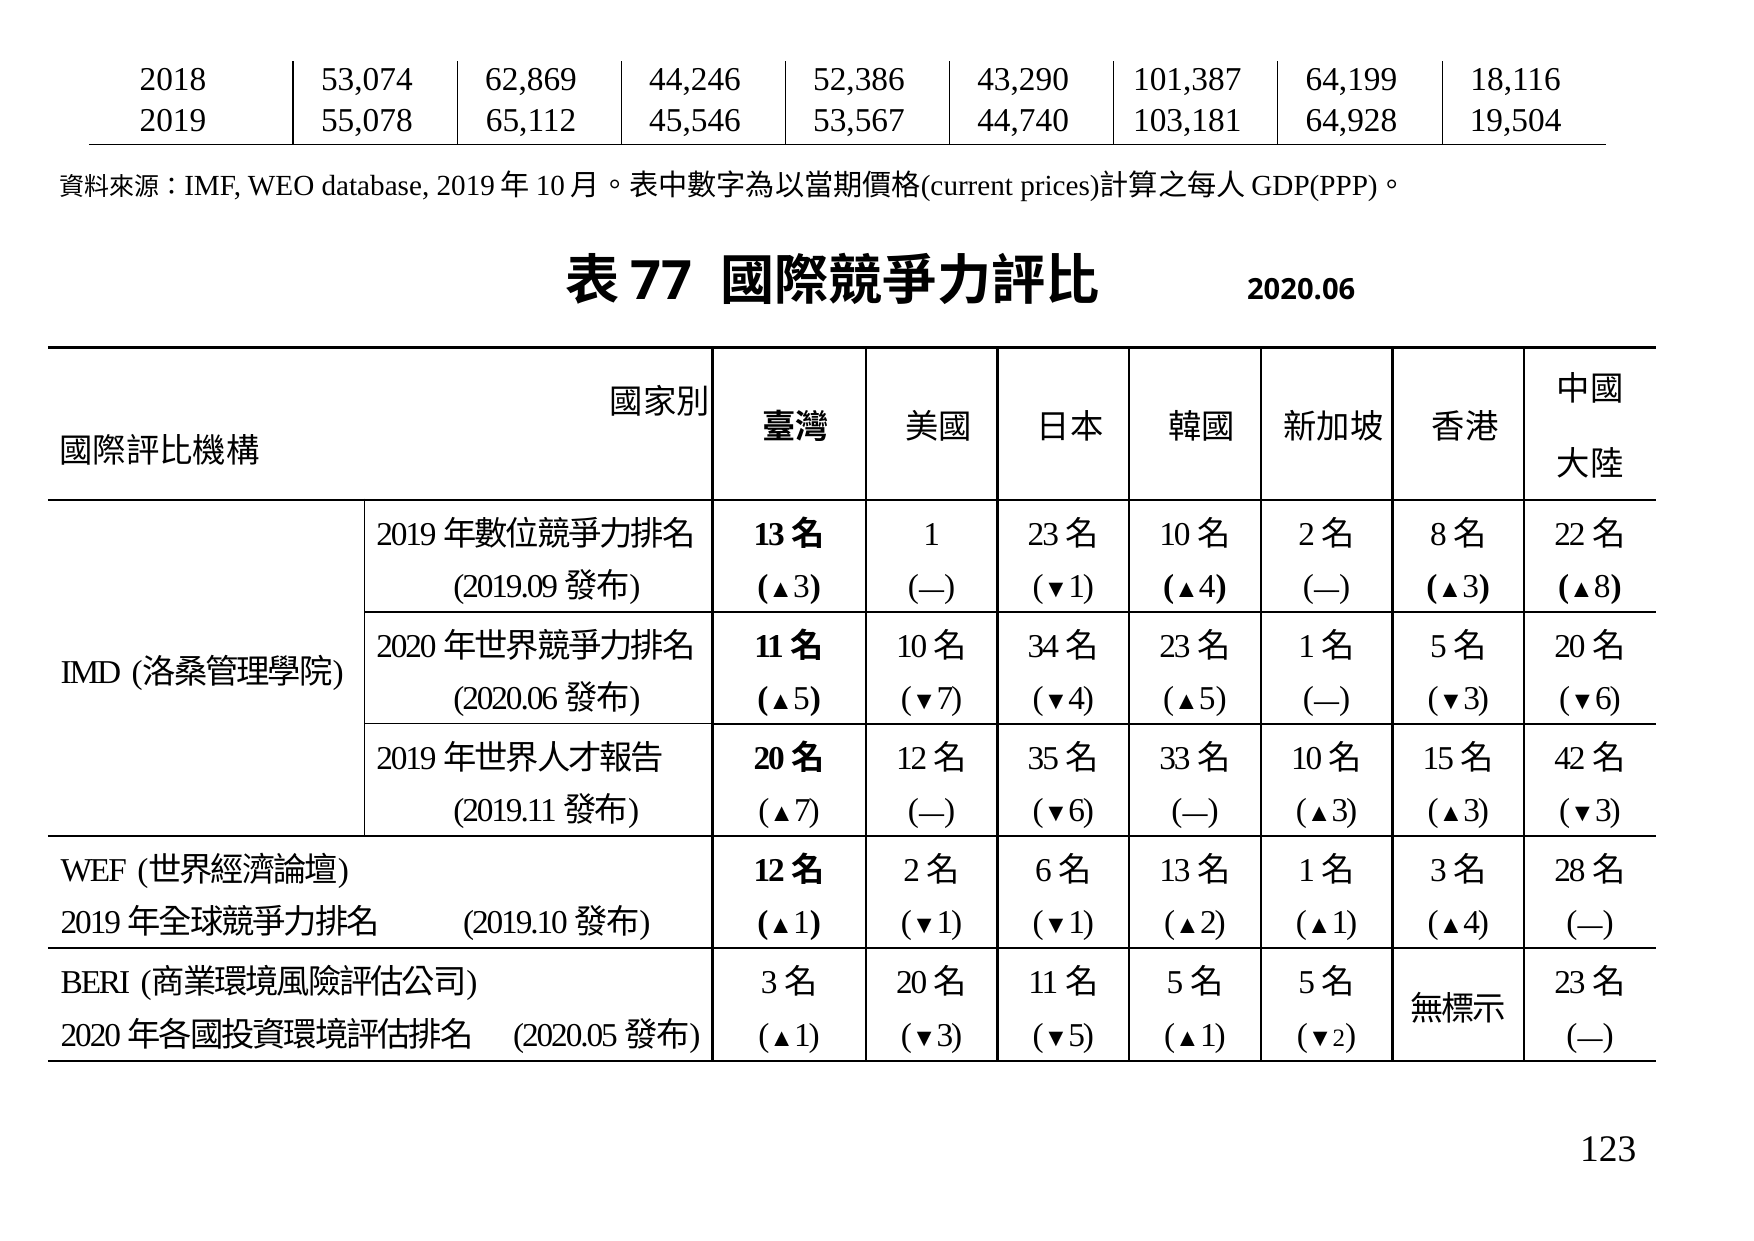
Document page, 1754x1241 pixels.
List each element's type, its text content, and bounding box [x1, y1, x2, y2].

table_cell BERI (商業環境風險評估公司) 2020年各國投資環境評估排名 (2020.05發布) [48, 949, 711, 1059]
table_cell WEF (世界經濟論壇) 2019年全球競爭力排名 (2019.10發布) [48, 837, 711, 947]
table_cell 43,290 [950, 61, 1113, 102]
table_cell 22名 (▲8) [1525, 501, 1656, 611]
table_cell 2名 (▼1) [867, 837, 996, 947]
table_cell 1 (—) [867, 501, 996, 611]
table_cell 2019年世界人才報告 (2019.11發布) [365, 724, 711, 835]
table_cell 15名 (▲3) [1394, 725, 1523, 835]
table_cell 2018 [89, 61, 292, 102]
table_cell 23名 (▲5) [1130, 613, 1260, 723]
table_cell 64,928 [1278, 103, 1442, 144]
table_header 香港 [1394, 349, 1523, 498]
table_cell 20名 (▲7) [714, 725, 865, 835]
table_header 國家別 國際評比機構 [48, 349, 711, 498]
table_cell 42名 (▼3) [1525, 725, 1656, 835]
table_cell 2020年世界競爭力排名 (2020.06發布) [365, 613, 711, 723]
table_cell 11名 (▲5) [714, 613, 865, 723]
table_cell 13名 (▲2) [1130, 837, 1260, 947]
table_header 新加坡 [1262, 349, 1391, 498]
table_cell 2名 (—) [1262, 501, 1391, 611]
table_cell 55,078 [294, 103, 457, 144]
table_cell 52,386 [786, 61, 949, 102]
table_cell 10名 (▼7) [867, 613, 996, 723]
table_cell 13名 (▲3) [714, 501, 865, 611]
table_cell 10名 (▲3) [1262, 725, 1391, 835]
table_cell 10名 (▲4) [1130, 501, 1260, 611]
table_cell 3名 (▲4) [1394, 837, 1523, 947]
table_cell 53,074 [294, 61, 457, 102]
table_cell 65,112 [458, 103, 621, 144]
table_cell 103,181 [1114, 103, 1277, 144]
table_cell 18,116 [1443, 61, 1606, 102]
table_cell 1名 (—) [1262, 613, 1391, 723]
table_cell 1名 (▲1) [1262, 837, 1391, 947]
table_cell 62,869 [458, 61, 621, 102]
table_header 美國 [867, 349, 996, 498]
table_cell 44,246 [622, 61, 785, 102]
table_cell 23名 (▼1) [999, 501, 1128, 611]
text 資料來源：IMF, WEO database, 2019年10月。表中數字為以當期價格(current prices)計算之每人GDP(PPP)。 [59, 145, 1636, 220]
table_header 韓國 [1130, 349, 1260, 498]
table_cell 64,199 [1278, 61, 1442, 102]
table_cell 5名 (▼2) [1262, 949, 1391, 1059]
table_cell 33名 (—) [1130, 725, 1260, 835]
table_cell 12名 (▲1) [714, 837, 865, 947]
table_cell 35名 (▼6) [999, 725, 1128, 835]
table_cell 28名 (—) [1525, 837, 1656, 947]
table_cell 6名 (▼1) [999, 837, 1128, 947]
table_cell 44,740 [950, 103, 1113, 144]
table_cell 45,546 [622, 103, 785, 144]
table_cell 20名 (▼3) [867, 949, 996, 1059]
table_cell 19,504 [1443, 103, 1606, 144]
table_cell 3名 (▲1) [714, 949, 865, 1059]
subtitle 表77 國際競爭力評比 2020.06 [59, 220, 1636, 332]
table_cell 11名 (▼5) [999, 949, 1128, 1059]
table_cell 20名 (▼6) [1525, 613, 1656, 723]
table_cell 5名 (▲1) [1130, 949, 1260, 1059]
table_cell IMD (洛桑管理學院) [48, 501, 364, 835]
table_cell 無標示 [1394, 949, 1523, 1059]
table_cell 8名 (▲3) [1394, 501, 1523, 611]
table_cell 12名 (—) [867, 725, 996, 835]
table_cell 34名 (▼4) [999, 613, 1128, 723]
table_cell 2019年數位競爭力排名 (2019.09發布) [365, 501, 711, 611]
table_cell 23名 (—) [1525, 949, 1656, 1059]
table_header 日本 [999, 349, 1128, 498]
table_header 臺灣 [714, 349, 865, 498]
table_cell 53,567 [786, 103, 949, 144]
table_cell 2019 [89, 103, 292, 144]
table_cell 101,387 [1114, 61, 1277, 102]
table_header 中國 大陸 [1525, 349, 1656, 498]
table_cell 5名 (▼3) [1394, 613, 1523, 723]
